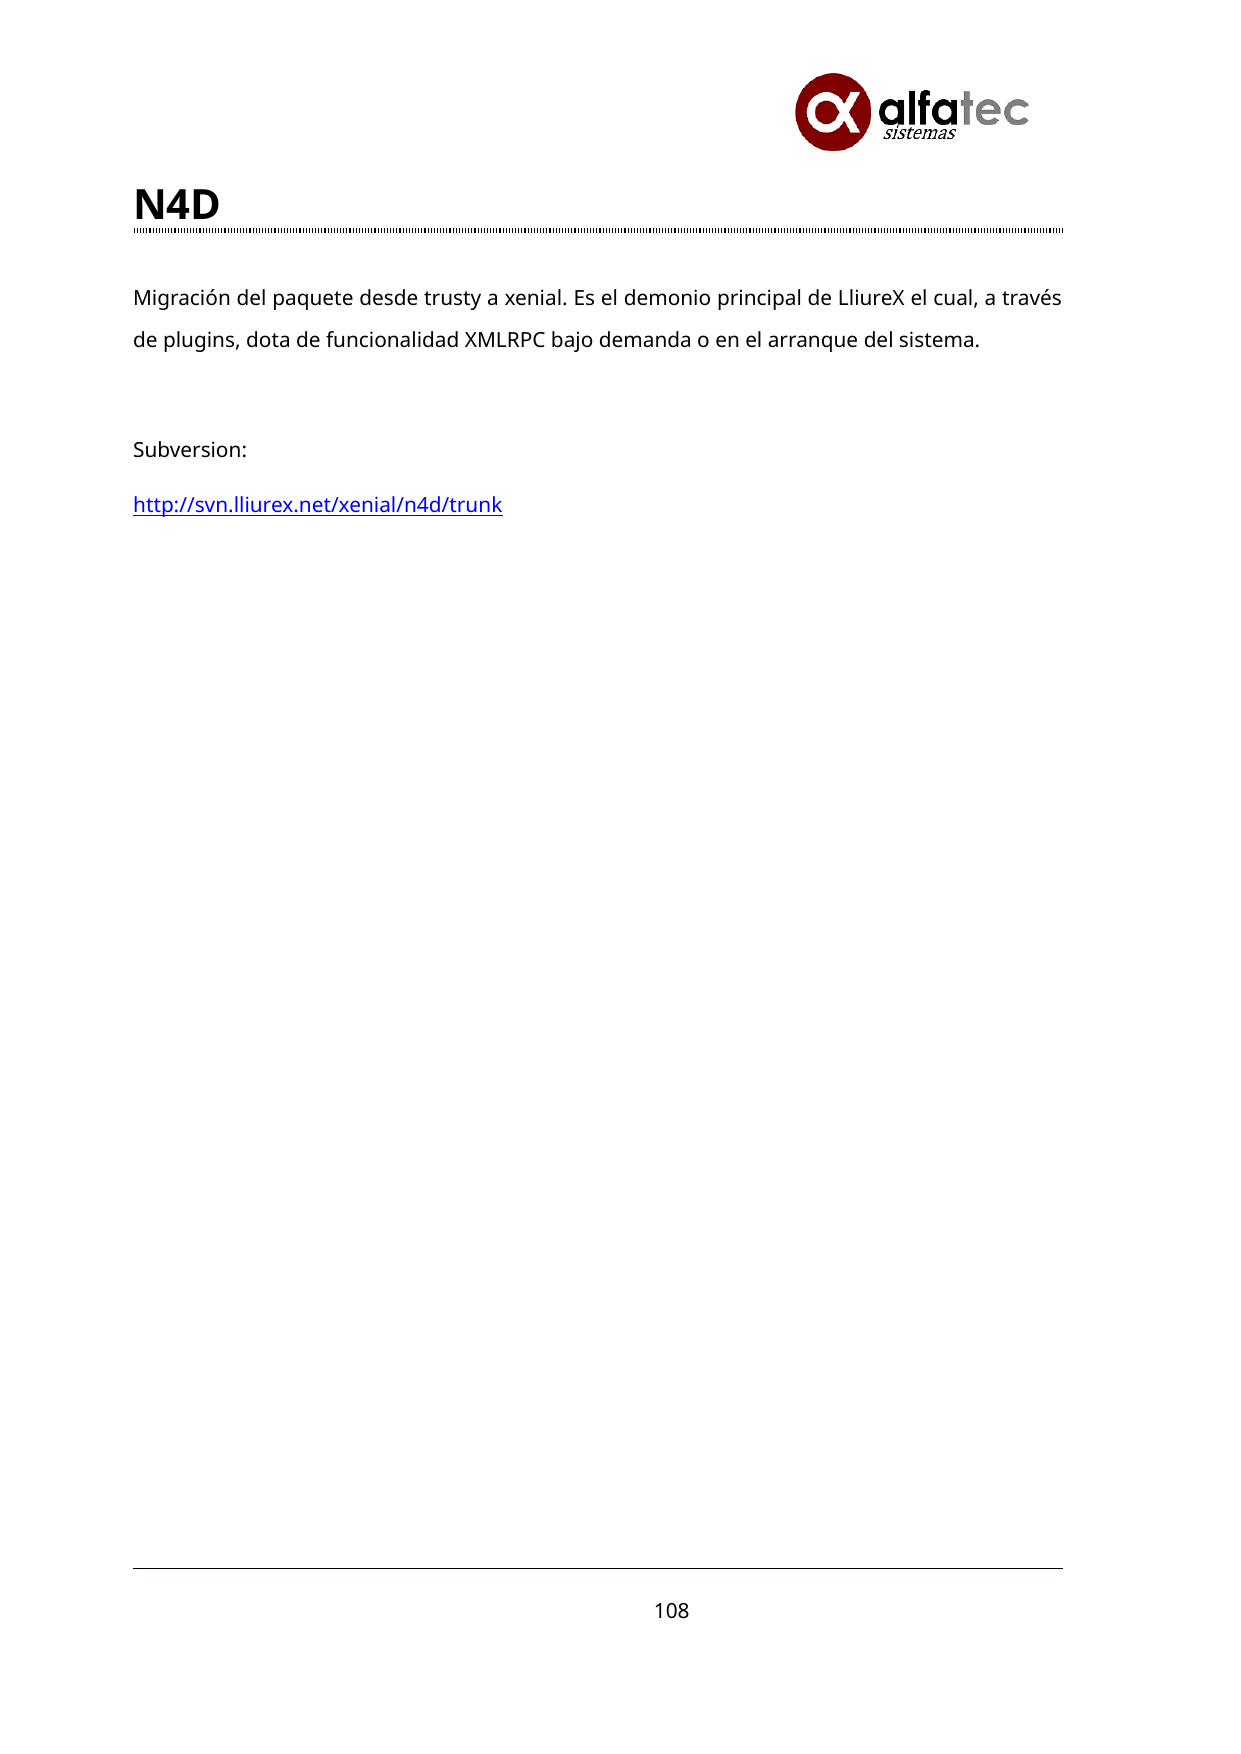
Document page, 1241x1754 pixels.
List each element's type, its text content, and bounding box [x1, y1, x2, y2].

text http://svn.lliurex.net/xenial/n4d/trunk [133, 491, 1063, 519]
picture [795, 73, 1031, 151]
text Subversion: [133, 436, 1063, 464]
subtitle N4D [133, 193, 1063, 233]
text Migración del paquete desde trusty a xenial. Es el demonio principal de LliureX el cual, a través de plugins, dota de funcionalidad XMLRPC bajo demanda o en el arranque del sistema. [133, 283, 1063, 354]
